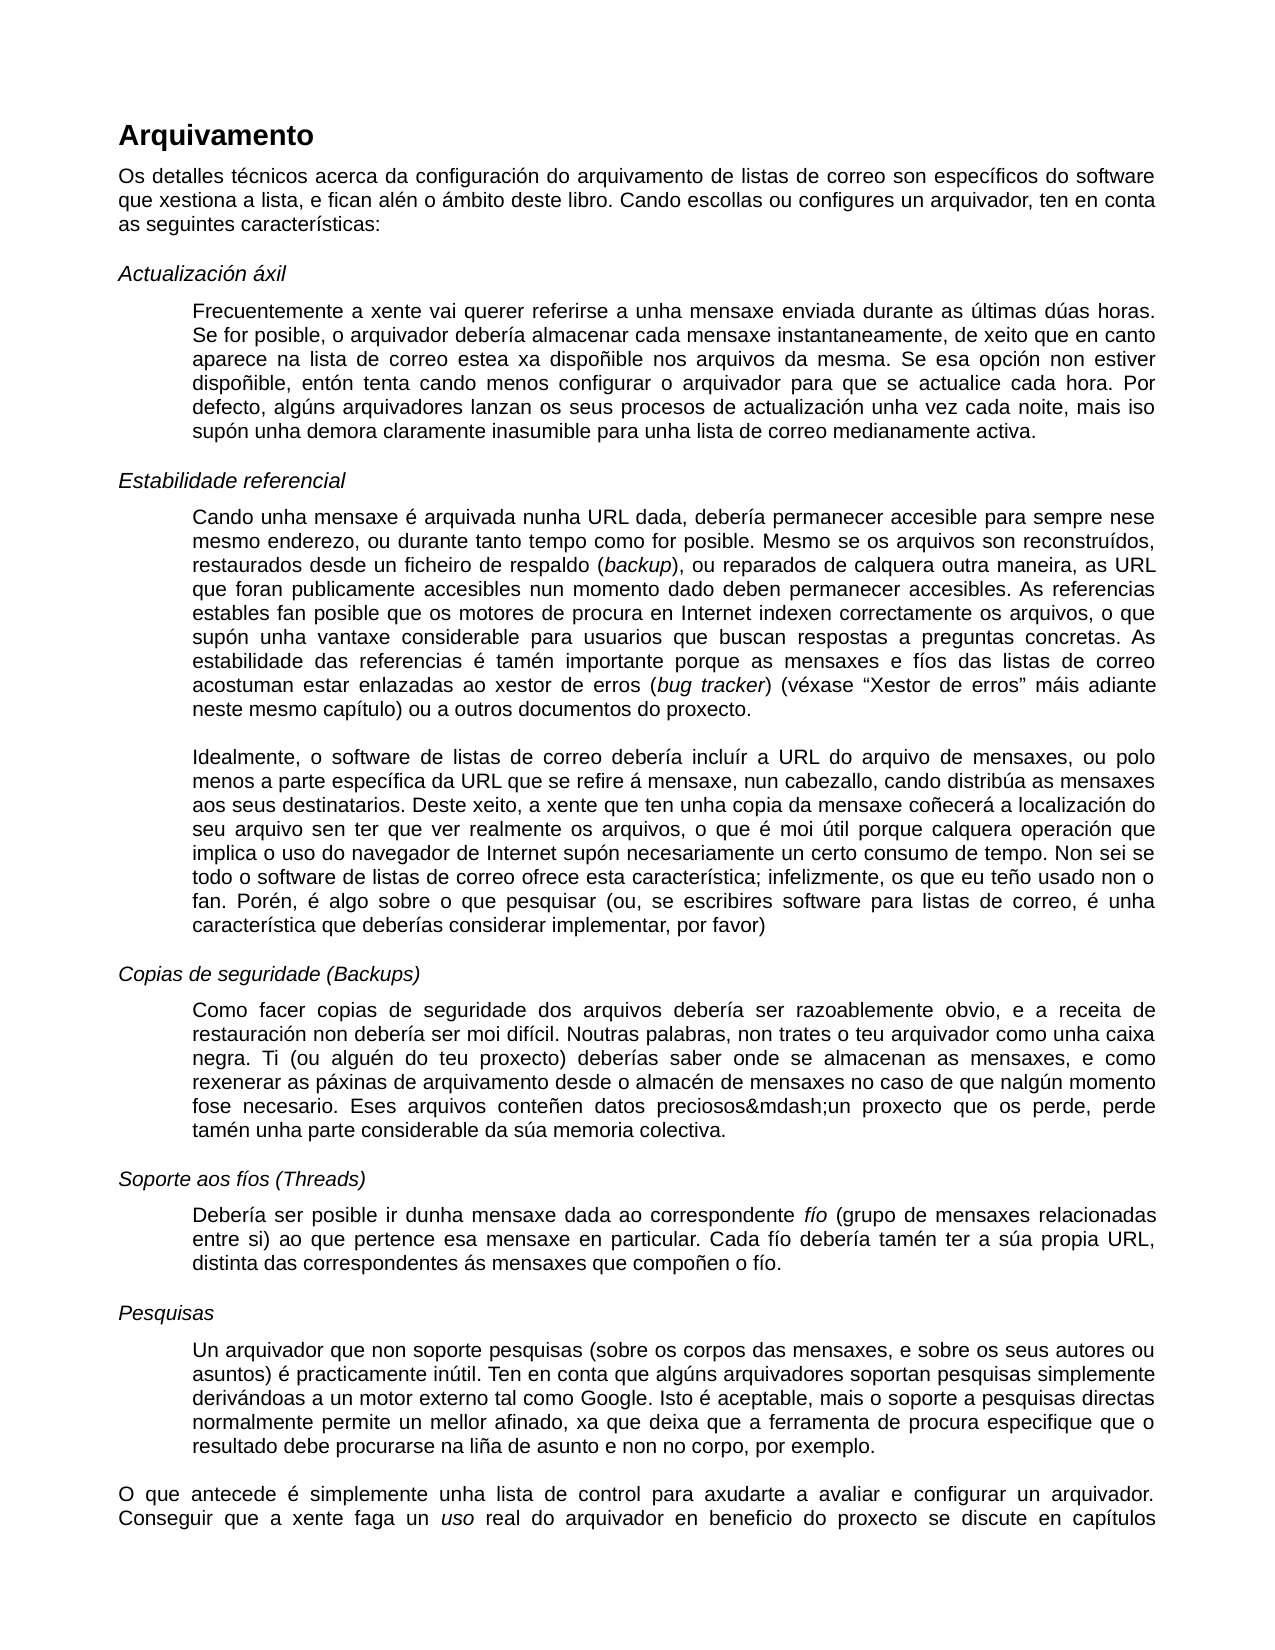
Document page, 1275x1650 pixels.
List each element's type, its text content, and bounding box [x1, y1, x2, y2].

text Un arquivador que non soporte pesquisas (sobre os corpos das mensaxes, e sobre os seus autores ou asuntos) é practicamente inútil. Ten en conta que algúns arquivadores soportan pesquisas simplemente derivándoas a un motor externo tal como Google. Isto é aceptable, mais o soporte a pesquisas directas normalmente permite un mellor afinado, xa que deixa que a ferramenta de procura especifique que o resultado debe procurarse na liña de asunto e non no corpo, por exemplo. [192, 1338, 1157, 1457]
subtitle Actualización áxil [118, 261, 1157, 286]
subtitle Copias de seguridade (Backups) [118, 961, 1157, 985]
subtitle Arquivamento [118, 118, 1157, 152]
text Como facer copias de seguridade dos arquivos debería ser razoablemente obvio, e a receita de restauración non debería ser moi difícil. Noutras palabras, non trates o teu arquivador como unha caixa negra. Ti (ou alguén do teu proxecto) deberías saber onde se almacenan as mensaxes, e como rexenerar as páxinas de arquivamento desde o almacén de mensaxes no caso de que nalgún momento fose necesario. Eses arquivos conteñen datos preciosos&mdash;un proxecto que os perde, perde tamén unha parte considerable da súa memoria colectiva. [192, 998, 1157, 1142]
subtitle Pesquisas [118, 1300, 1157, 1325]
text Idealmente, o software de listas de correo debería incluír a URL do arquivo de mensaxes, ou polo menos a parte específica da URL que se refire á mensaxe, nun cabezallo, cando distribúa as mensaxes aos seus destinatarios. Deste xeito, a xente que ten unha copia da mensaxe coñecerá a localización do seu arquivo sen ter que ver realmente os arquivos, o que é moi útil porque calquera operación que implica o uso do navegador de Internet supón necesariamente un certo consumo de tempo. Non sei se todo o software de listas de correo ofrece esta característica; infelizmente, os que eu teño usado non o fan. Porén, é algo sobre o que pesquisar (ou, se escribires software para listas de correo, é unha característica que deberías considerar implementar, por favor) [192, 745, 1157, 936]
text Cando unha mensaxe é arquivada nunha URL dada, debería permanecer accesible para sempre nese mesmo enderezo, ou durante tanto tempo como for posible. Mesmo se os arquivos son reconstruídos, restaurados desde un ficheiro de respaldo (backup), ou reparados de calquera outra maneira, as URL que foran publicamente accesibles nun momento dado deben permanecer accesibles. As referencias estables fan posible que os motores de procura en Internet indexen correctamente os arquivos, o que supón unha vantaxe considerable para usuarios que buscan respostas a preguntas concretas. As estabilidade das referencias é tamén importante porque as mensaxes e fíos das listas de correo acostuman estar enlazadas ao xestor de erros (bug tracker) (véxase “Xestor de erros” máis adiante neste mesmo capítulo) ou a outros documentos do proxecto. [192, 505, 1157, 721]
text Debería ser posible ir dunha mensaxe dada ao correspondente fío (grupo de mensaxes relacionadas entre si) ao que pertence esa mensaxe en particular. Cada fío debería tamén ter a súa propia URL, distinta das correspondentes ás mensaxes que compoñen o fío. [192, 1203, 1157, 1275]
text Frecuentemente a xente vai querer referirse a unha mensaxe enviada durante as últimas dúas horas. Se for posible, o arquivador debería almacenar cada mensaxe instantaneamente, de xeito que en canto aparece na lista de correo estea xa dispoñible nos arquivos da mesma. Se esa opción non estiver dispoñible, entón tenta cando menos configurar o arquivador para que se actualice cada hora. Por defecto, algúns arquivadores lanzan os seus procesos de actualización unha vez cada noite, mais iso supón unha demora claramente inasumible para unha lista de correo medianamente activa. [192, 299, 1157, 442]
subtitle Estabilidade referencial [118, 467, 1157, 493]
text Os detalles técnicos acerca da configuración do arquivamento de listas de correo son específicos do software que xestiona a lista, e fican alén o ámbito deste libro. Cando escollas ou configures un arquivador, ten en conta as seguintes características: [118, 164, 1157, 236]
text O que antecede é simplemente unha lista de control para axudarte a avaliar e configurar un arquivador. Conseguir que a xente faga un uso real do arquivador en beneficio do proxecto se discute en capítulos [118, 1481, 1157, 1529]
subtitle Soporte aos fíos (Threads) [118, 1167, 1157, 1191]
